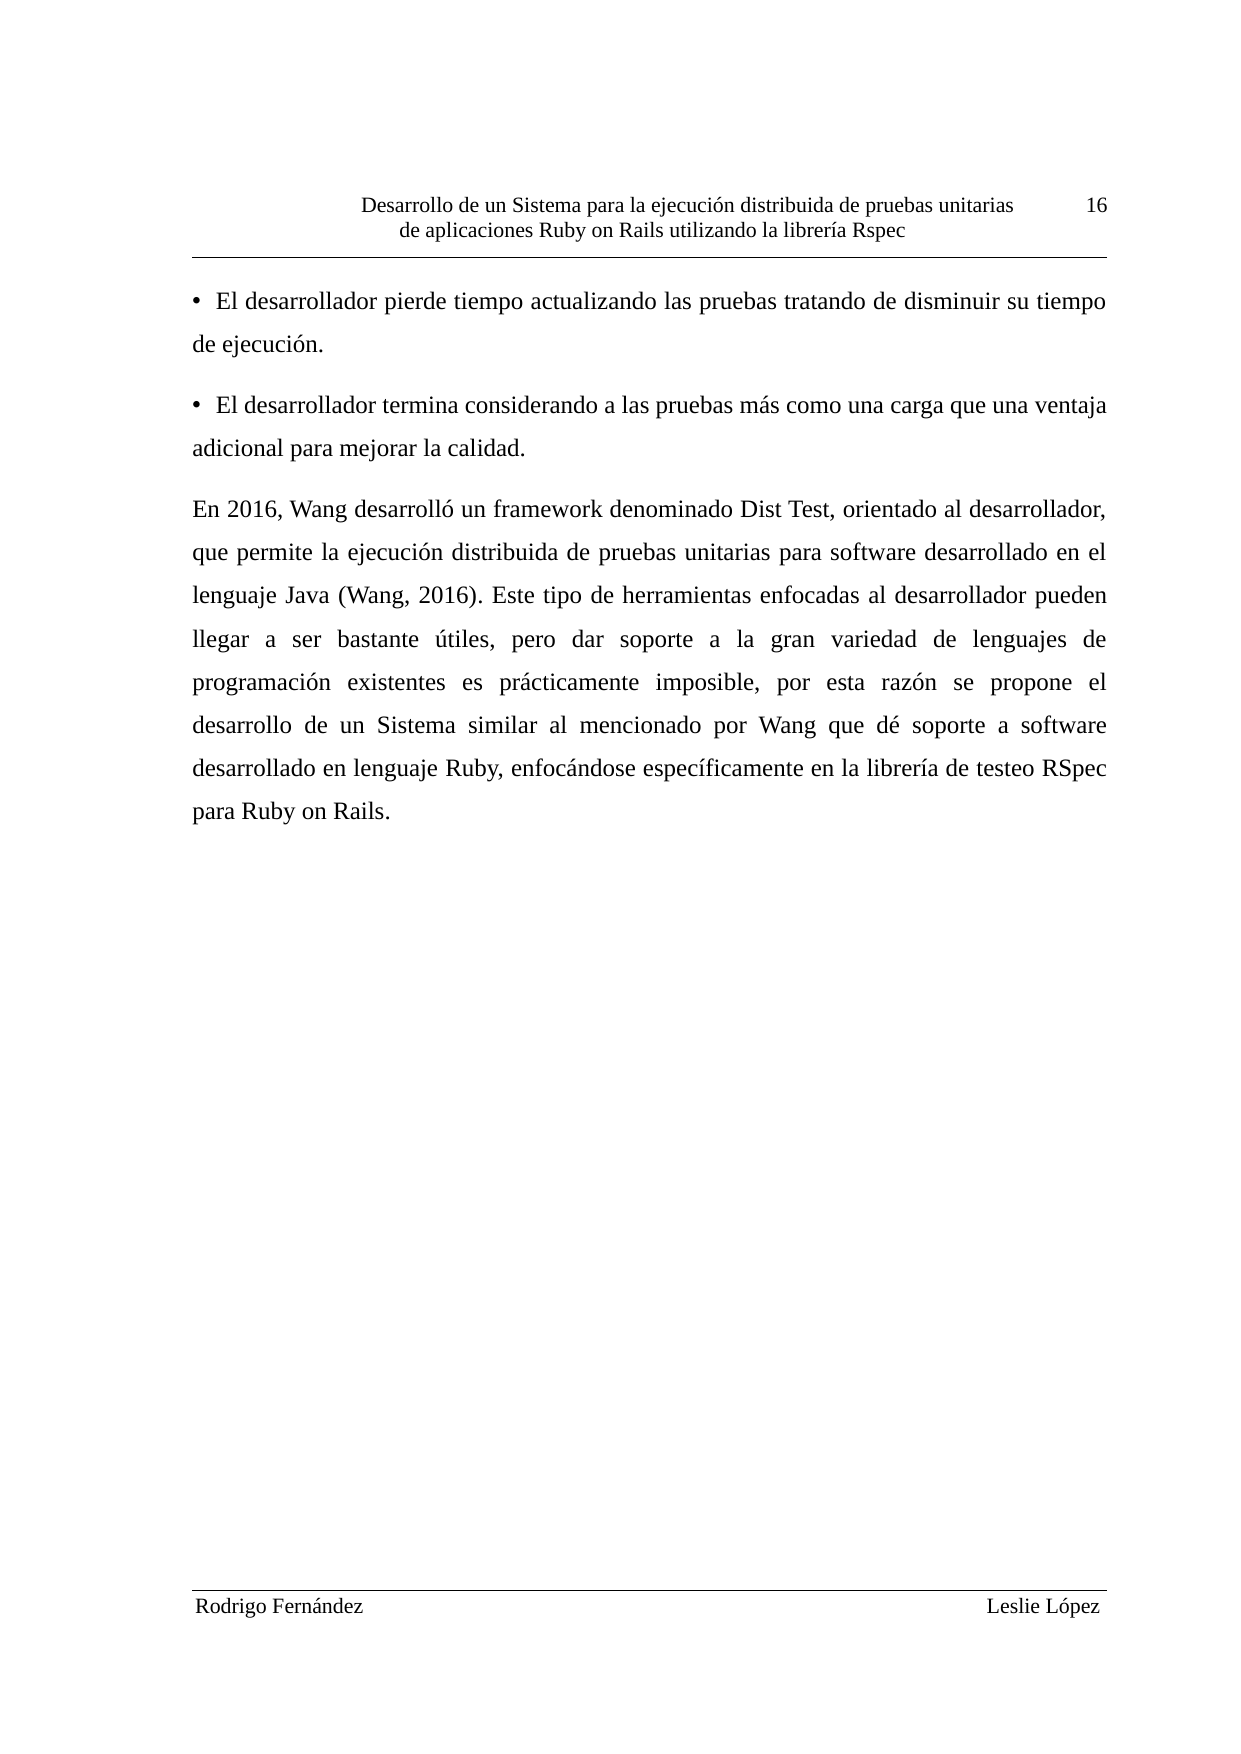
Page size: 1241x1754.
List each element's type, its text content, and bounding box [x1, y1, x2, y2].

list El desarrollador termina considerando a las pruebas más como una carga que una ventaja adicional para mejorar la calidad. [192, 390, 1107, 462]
list El desarrollador pierde tiempo actualizando las pruebas tratando de disminuir su tiempo de ejecución. [192, 286, 1107, 358]
text En 2016, Wang desarrolló un framework denominado Dist Test, orientado al desarrollador, que permite la ejecución distribuida de pruebas unitarias para software desarrollado en el lenguaje Java (Wang, 2016)⁠. Este tipo de herramientas enfocadas al desarrollador pueden llegar a ser bastante útiles, pero dar soporte a la gran variedad de lenguajes de programación existentes es prácticamente imposible, por esta razón se propone el desarrollo de un Sistema similar al mencionado por Wang que dé soporte a software desarrollado en lenguaje Ruby, enfocándose específicamente en la librería de testeo RSpec para Ruby on Rails. [192, 494, 1107, 825]
